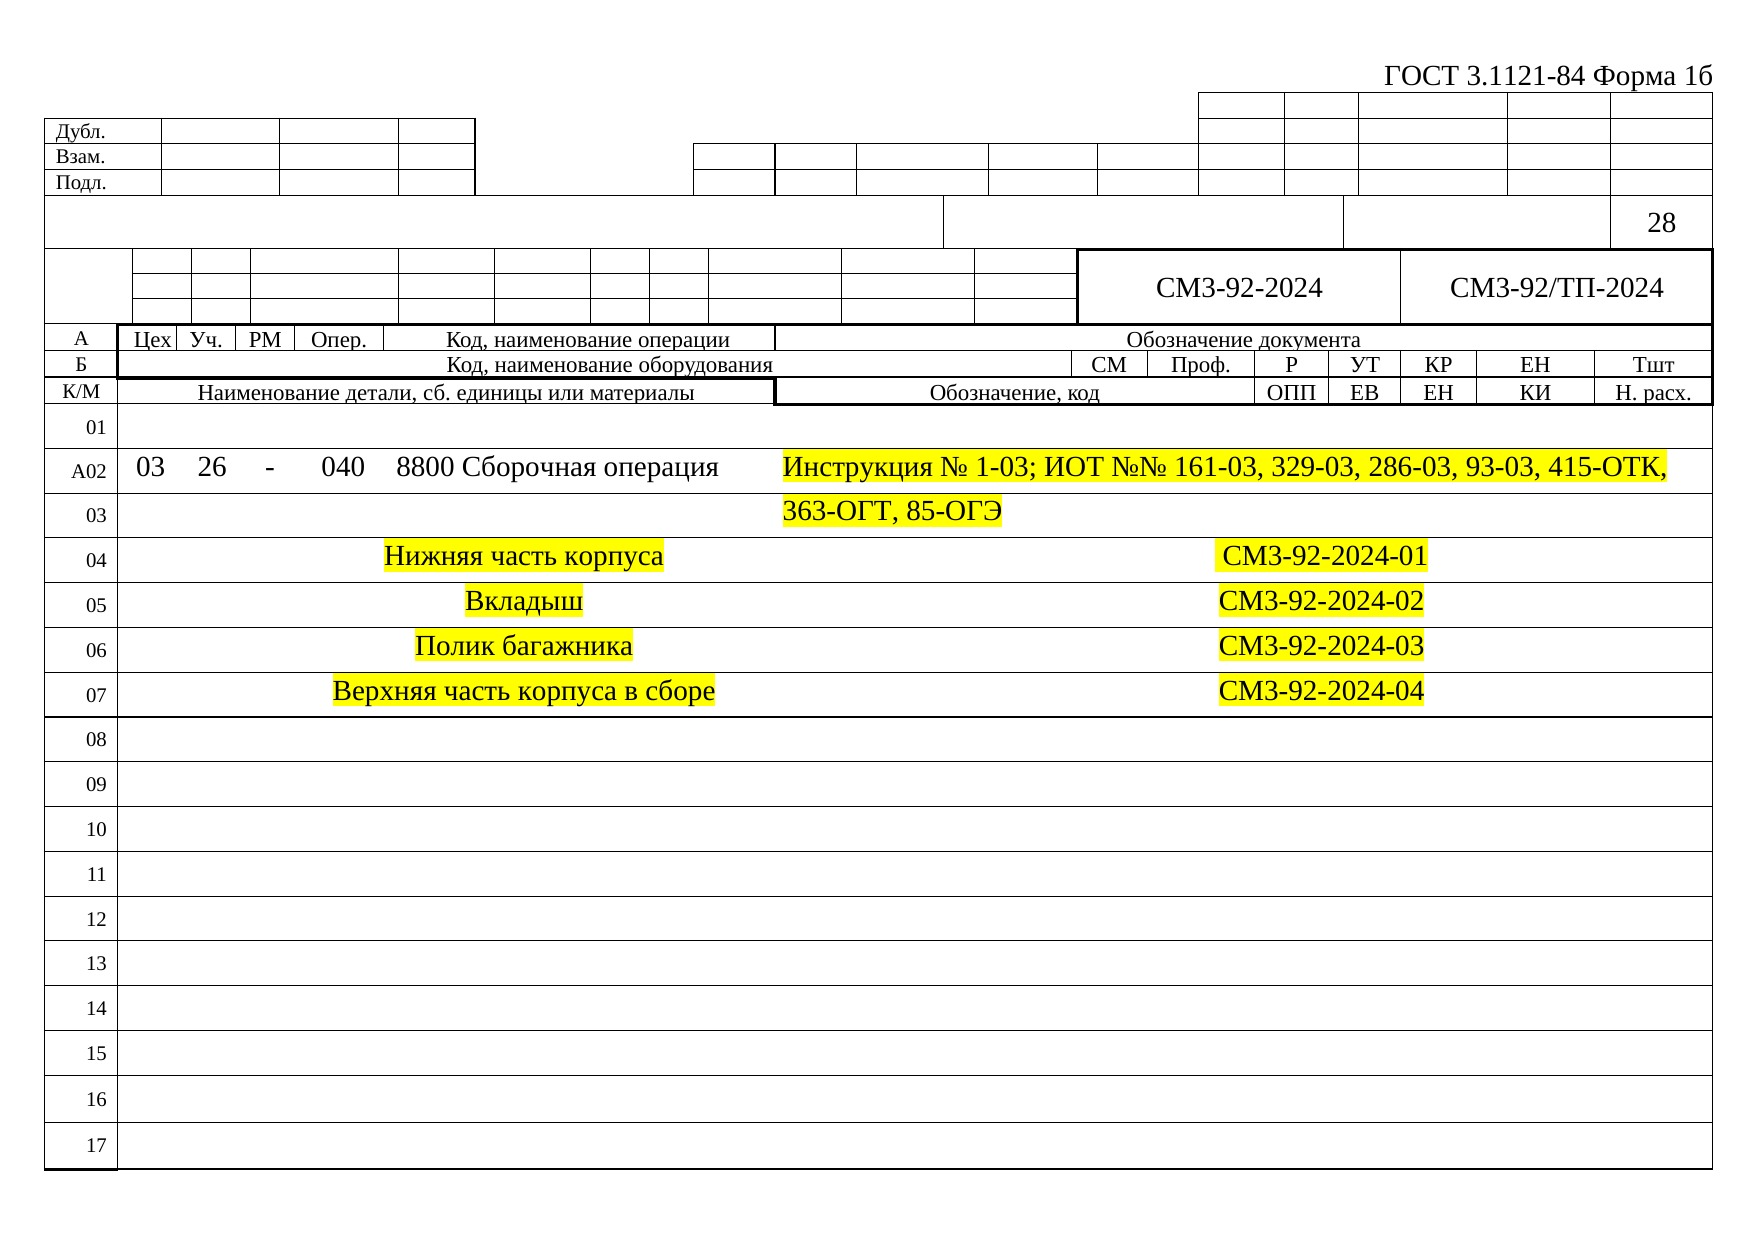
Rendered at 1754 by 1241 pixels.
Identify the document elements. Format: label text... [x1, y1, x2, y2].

table_cell [280, 170, 398, 195]
table_cell СМ [1072, 351, 1147, 376]
table_cell [1098, 118, 1198, 143]
table_cell [975, 249, 1076, 273]
table_cell [495, 299, 590, 323]
table_cell 01 [45, 404, 117, 448]
table_cell [694, 118, 856, 143]
table_cell 04 [45, 538, 117, 582]
table_cell [591, 249, 649, 273]
table_cell [476, 118, 694, 143]
table_cell [192, 299, 250, 323]
table_cell Полик багажника [118, 628, 930, 672]
table_cell [857, 170, 988, 195]
table_cell СМ3-92/ТП-2024 [1401, 251, 1711, 323]
table_cell [251, 249, 398, 273]
table_cell [118, 718, 930, 761]
table_cell СМ3-92-2024-03 [930, 628, 1712, 672]
table_cell Уч. [177, 326, 235, 350]
table_cell [930, 807, 1712, 851]
table_header [1199, 93, 1284, 118]
table_cell 07 [45, 673, 117, 716]
table_cell ЕВ [1329, 378, 1400, 403]
table_cell [118, 404, 1712, 448]
table_cell Обозначение документа [776, 326, 1711, 350]
table_cell Вкладыш [118, 583, 930, 627]
table_cell [45, 249, 132, 323]
table_cell Взам. [45, 144, 161, 169]
table_cell ОПП [1255, 378, 1328, 403]
table_cell 09 [45, 762, 117, 806]
table_cell [1359, 119, 1507, 143]
table_cell [975, 274, 1076, 298]
table_cell 17 [45, 1123, 117, 1167]
table_cell [930, 941, 1712, 985]
table_cell 13 [45, 941, 117, 985]
table_cell [192, 249, 250, 273]
table_cell 12 [45, 897, 117, 940]
table_cell 363-ОГТ, 85-ОГЭ [781, 494, 1712, 537]
table_cell [118, 494, 781, 537]
table_cell [399, 119, 474, 143]
table_cell [650, 249, 708, 273]
table_cell К/М [45, 378, 117, 403]
table_cell [495, 249, 590, 273]
table_cell [930, 718, 1712, 761]
table_cell Цех [119, 326, 176, 350]
table_cell 16 [45, 1076, 117, 1122]
table_cell [1199, 170, 1284, 195]
table_cell [495, 274, 590, 298]
table_cell [1611, 170, 1712, 195]
table_cell Подл. [45, 170, 161, 195]
table_cell 05 [45, 583, 117, 627]
table_cell [1508, 144, 1610, 169]
table_cell [989, 170, 1097, 195]
table_cell [975, 299, 1076, 323]
table_cell Р [1255, 351, 1328, 376]
table_cell [856, 118, 989, 143]
table_cell [930, 897, 1712, 940]
table_cell [930, 1031, 1712, 1075]
table_cell [118, 1123, 1712, 1167]
table_cell [1359, 170, 1507, 195]
table_cell [251, 299, 398, 323]
table_cell Опер. [295, 326, 383, 350]
table_cell Инструкция № 1-03; ИОТ №№ 161-03, 329-03, 286-03, 93-03, 415-ОТК, [781, 449, 1712, 492]
table_cell [989, 118, 1098, 143]
table_cell [1285, 144, 1358, 169]
table_cell [399, 170, 474, 195]
table_cell [118, 941, 930, 985]
table_cell Код, наименование оборудования [119, 351, 1071, 376]
table_cell 11 [45, 852, 117, 896]
table_cell [280, 144, 398, 169]
table_cell [118, 986, 930, 1030]
table_cell [776, 144, 856, 169]
table_cell РМ [236, 326, 294, 350]
table_cell [944, 196, 1343, 248]
table_cell 10 [45, 807, 117, 851]
table_cell [1611, 119, 1712, 143]
table_cell [1508, 170, 1610, 195]
table_cell [776, 170, 856, 195]
table_cell [118, 852, 930, 896]
table_cell КР [1401, 351, 1476, 376]
table_cell Код, наименование операции [384, 326, 774, 350]
table_header [1611, 93, 1712, 118]
table_cell [45, 196, 943, 248]
table_cell [1344, 196, 1610, 248]
table_cell Дубл. [45, 119, 161, 143]
table_cell ЕН [1401, 378, 1476, 403]
table_cell [133, 274, 191, 298]
table_cell [192, 274, 250, 298]
table_cell [476, 143, 693, 195]
table_cell [709, 299, 841, 323]
table_cell Наименование детали, сб. единицы или материалы [118, 380, 773, 403]
table_cell А02 [45, 449, 117, 492]
table_cell [989, 144, 1097, 169]
table_cell Обозначение, код [777, 378, 1254, 403]
table_cell [118, 762, 930, 806]
table_cell [1359, 144, 1507, 169]
table_cell [280, 119, 398, 143]
table_cell [162, 119, 279, 143]
table_cell УТ [1329, 351, 1400, 376]
table_cell [399, 144, 474, 169]
table_cell [1199, 144, 1284, 169]
table_cell [399, 299, 494, 323]
table_cell Нижняя часть корпуса [118, 538, 930, 582]
table_cell [694, 170, 774, 195]
table_cell [133, 299, 191, 323]
table_cell [709, 274, 841, 298]
table_cell 28 [1611, 196, 1712, 248]
text ГОСТ 3.1121-84 Форма 1б [74, 58, 1713, 92]
table_cell [857, 144, 988, 169]
table_cell [842, 249, 974, 273]
table_cell 03 [118, 449, 183, 492]
table_cell [1098, 170, 1198, 195]
table_cell [118, 1076, 1712, 1122]
table_cell [591, 299, 649, 323]
table_cell 040 [299, 449, 388, 492]
table_header [44, 92, 1198, 118]
table_cell [1199, 119, 1284, 143]
table_cell [133, 249, 191, 273]
table_cell [118, 807, 930, 851]
table_cell Верхняя часть корпуса в сборе [118, 673, 930, 716]
table_cell [650, 299, 708, 323]
table_cell [842, 299, 974, 323]
table_cell [591, 274, 649, 298]
table_cell [1611, 144, 1712, 169]
table_cell 15 [45, 1031, 117, 1075]
table_header [1285, 93, 1358, 118]
table_cell СМ3-92-2024-02 [930, 583, 1712, 627]
table_cell Тшт [1595, 351, 1711, 376]
table_cell 08 [45, 718, 117, 761]
table_cell Проф. [1148, 351, 1254, 376]
table_cell 26 [183, 449, 241, 492]
table_cell [650, 274, 708, 298]
table_cell Б [45, 351, 116, 376]
table_cell [930, 852, 1712, 896]
table_cell [118, 897, 930, 940]
table_cell [118, 1031, 930, 1075]
table_cell [1285, 119, 1358, 143]
table_cell [162, 170, 279, 195]
table_cell СМ3-92-2024-01 [930, 538, 1712, 582]
table_cell [842, 274, 974, 298]
table_cell - [241, 449, 298, 492]
table_cell [251, 274, 398, 298]
table_header [1508, 93, 1610, 118]
table_cell [930, 762, 1712, 806]
table_header [1359, 93, 1507, 118]
table_cell СМ3-92-2024 [1079, 251, 1400, 323]
table_cell 14 [45, 986, 117, 1030]
table_cell [1285, 170, 1358, 195]
table_cell 06 [45, 628, 117, 672]
table_cell [1508, 119, 1610, 143]
table_cell КИ [1477, 378, 1594, 403]
table_cell ЕН [1477, 351, 1594, 376]
table_cell [162, 144, 279, 169]
table_cell 8800 Сборочная операция [388, 449, 781, 492]
table_cell [709, 249, 841, 273]
table_cell Н. расх. [1595, 378, 1711, 403]
table_cell [1098, 144, 1198, 169]
table_cell 03 [45, 494, 117, 537]
table_cell А [45, 324, 116, 350]
table_cell [694, 144, 774, 169]
table_cell [930, 986, 1712, 1030]
table_cell СМ3-92-2024-04 [930, 673, 1712, 716]
table_cell [399, 249, 494, 273]
table_cell [399, 274, 494, 298]
